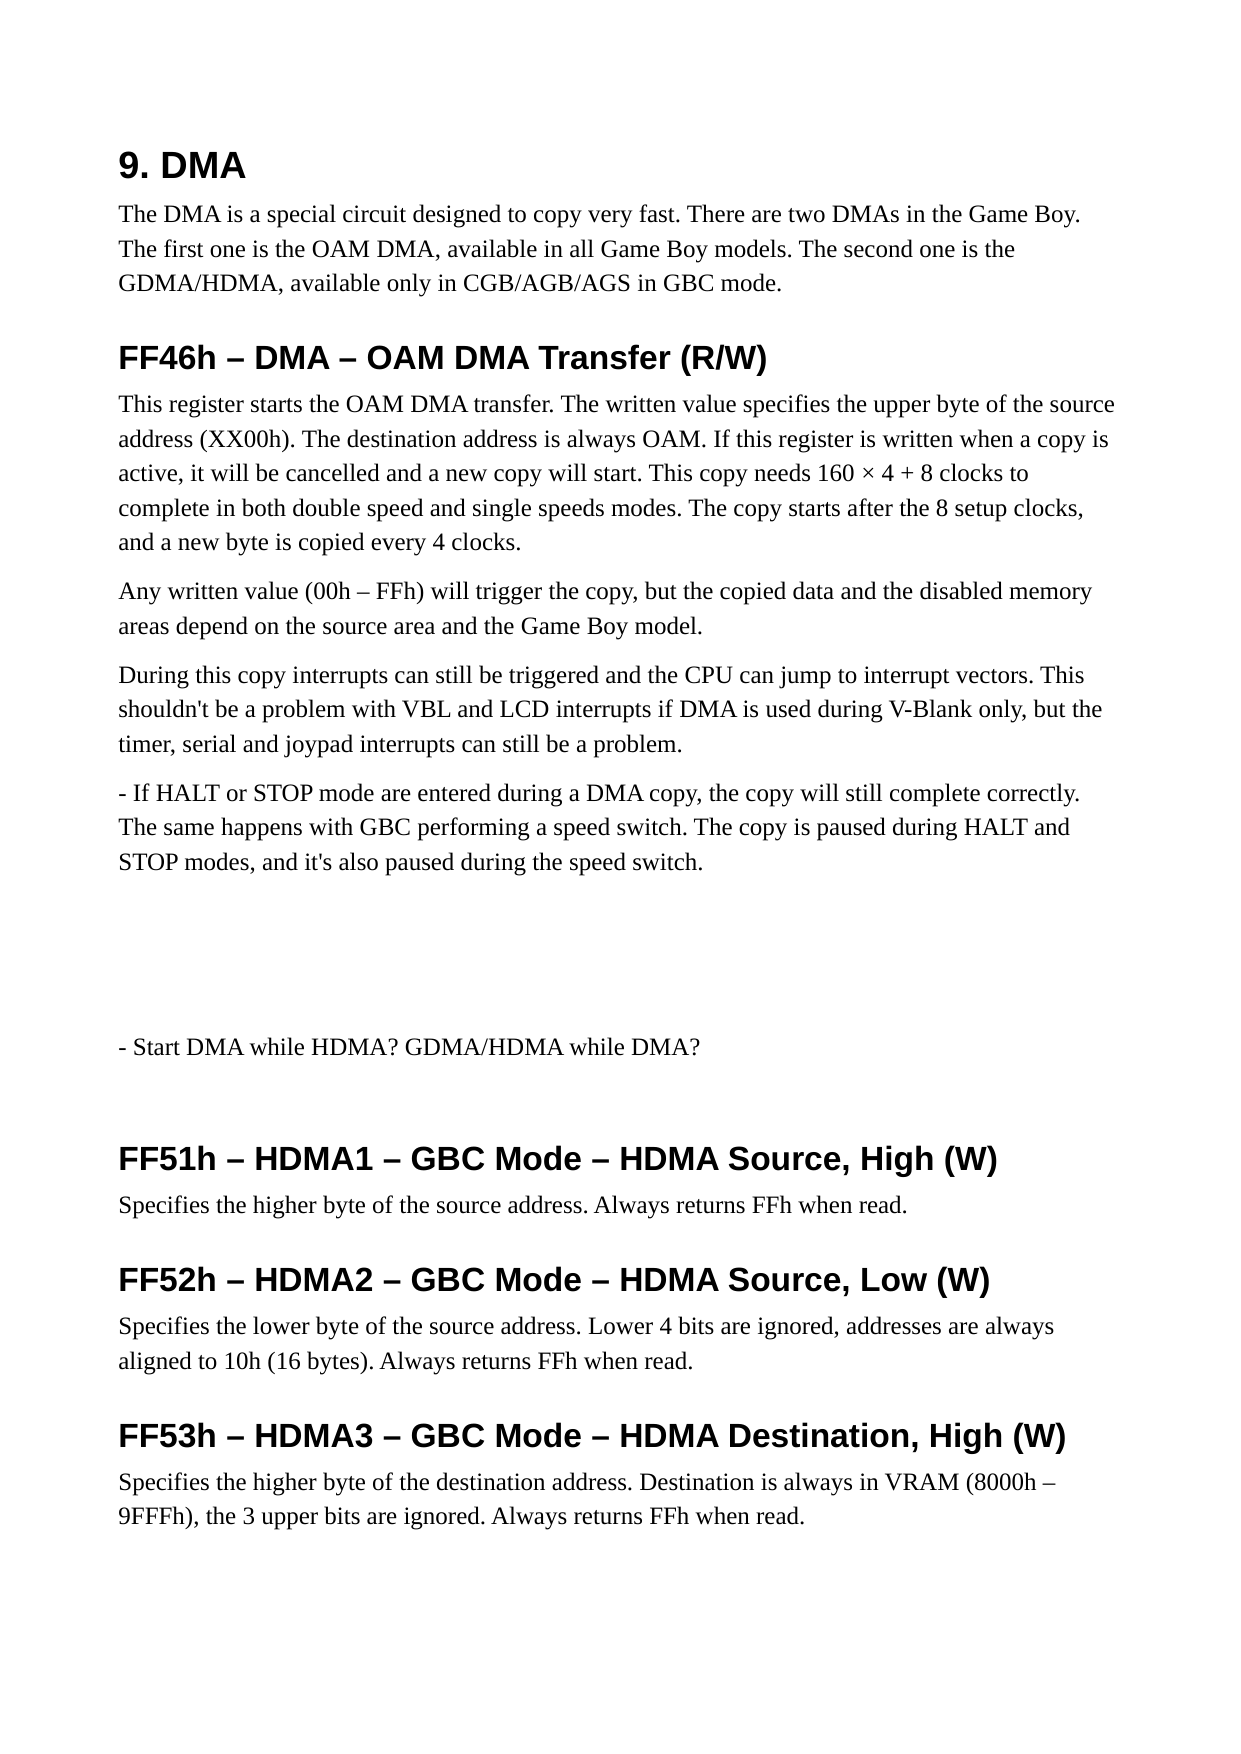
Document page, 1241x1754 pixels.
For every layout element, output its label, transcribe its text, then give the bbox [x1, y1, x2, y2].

text Specifies the lower byte of the source address. Lower 4 bits are ignored, addresses are always aligned to 10h (16 bytes). Always returns FFh when read. [118, 1311, 1122, 1374]
text Any written value (00h – FFh) will trigger the copy, but the copied data and the disabled memory areas depend on the source area and the Game Boy model. [118, 576, 1122, 639]
text - If HALT or STOP mode are entered during a DMA copy, the copy will still complete correctly. The same happens with GBC performing a speed switch. The copy is paused during HALT and STOP modes, and it's also paused during the speed switch. [118, 778, 1122, 876]
subtitle FF46h – DMA – OAM DMA Transfer (R/W) [118, 338, 1122, 377]
subtitle FF53h – HDMA3 – GBC Mode – HDMA Destination, High (W) [118, 1416, 1122, 1454]
text This register starts the OAM DMA transfer. The written value specifies the upper byte of the source address (XX00h). The destination address is always OAM. If this register is written when a copy is active, it will be cancelled and a new copy will start. This copy needs 160 × 4 + 8 clocks to complete in both double speed and single speeds modes. The copy starts after the 8 setup clocks, and a new byte is copied every 4 clocks. [118, 389, 1122, 556]
subtitle FF51h – HDMA1 – GBC Mode – HDMA Source, High (W) [118, 1139, 1122, 1178]
subtitle 9. DMA [118, 143, 1122, 187]
text Specifies the higher byte of the destination address. Destination is always in VRAM (8000h – 9FFFh), the 3 upper bits are ignored. Always returns FFh when read. [118, 1467, 1122, 1530]
text The DMA is a special circuit designed to copy very fast. There are two DMAs in the Game Boy. The first one is the OAM DMA, available in all Game Boy models. The second one is the GDMA/HDMA, available only in CGB/AGB/AGS in GBC mode. [118, 199, 1122, 297]
text During this copy interrupts can still be triggered and the CPU can jump to interrupt vectors. This shouldn't be a problem with VBL and LCD interrupts if DMA is used during V-Blank only, but the timer, serial and joypad interrupts can still be a problem. [118, 660, 1122, 757]
subtitle FF52h – HDMA2 – GBC Mode – HDMA Source, Low (W) [118, 1260, 1122, 1299]
text Specifies the higher byte of the source address. Always returns FFh when read. [118, 1190, 1122, 1219]
text - Start DMA while HDMA? GDMA/HDMA while DMA? [118, 1032, 1122, 1060]
